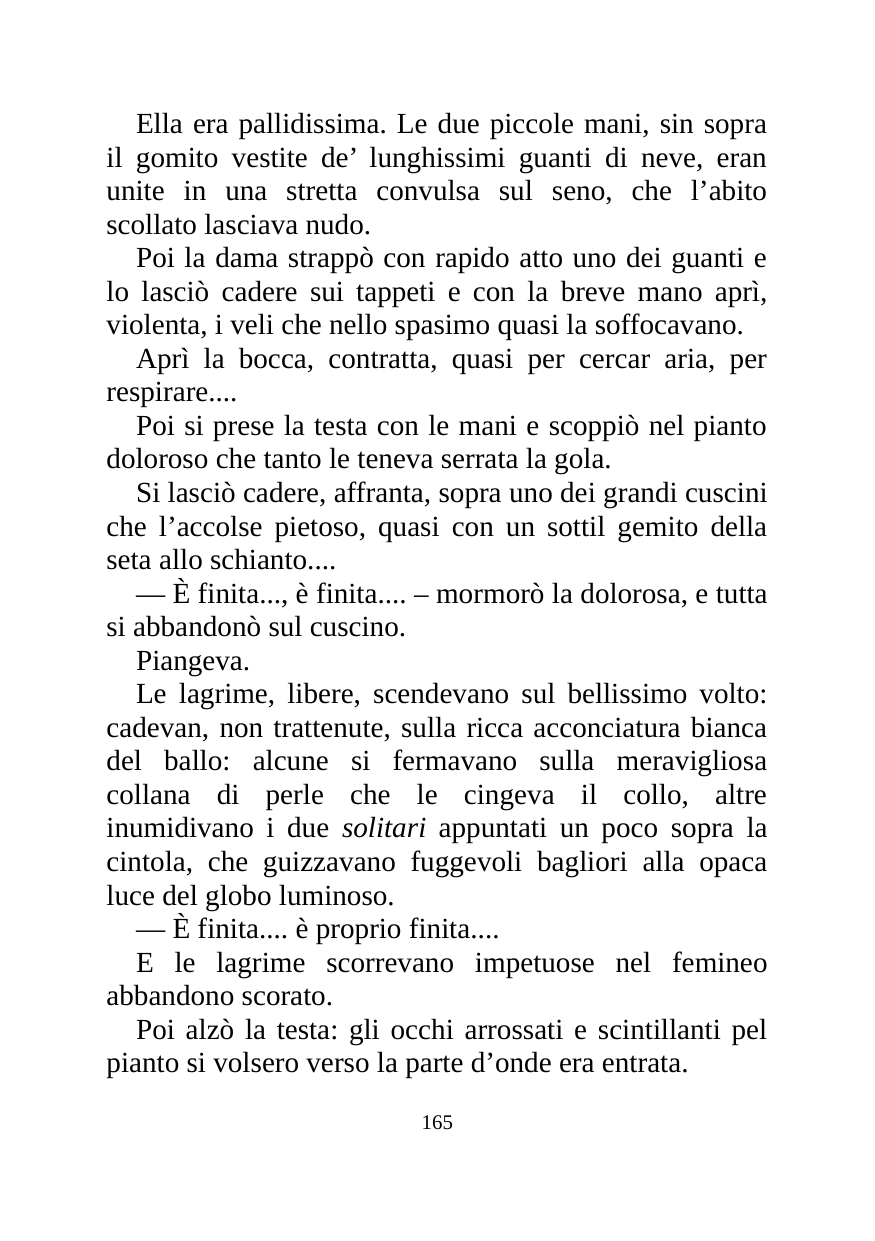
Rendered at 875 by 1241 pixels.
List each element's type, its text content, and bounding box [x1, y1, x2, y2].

text Poi la dama strappò con rapido atto uno dei guanti e lo lasciò cadere sui tappeti e con la breve mano aprì, violenta, i veli che nello spasimo quasi la soffocavano. [106, 240, 768, 341]
text Poi alzò la testa: gli occhi arrossati e scintillanti pel pianto si volsero verso la parte d’onde era entrata. [106, 1012, 768, 1079]
text Ella era pallidissima. Le due piccole mani, sin sopra il gomito vestite de’ lunghissimi guanti di neve, eran unite in una stretta convulsa sul seno, che l’abito scollato lasciava nudo. [106, 106, 768, 240]
text — È finita..., è finita.... – mormorò la dolorosa, e tutta si abbandonò sul cuscino. [106, 576, 768, 643]
text Poi si prese la testa con le mani e scoppiò nel pianto doloroso che tanto le teneva serrata la gola. [106, 408, 768, 475]
text Aprì la bocca, contratta, quasi per cercar aria, per respirare.... [106, 341, 768, 408]
text Si lasciò cadere, affranta, sopra uno dei grandi cuscini che l’accolse pietoso, quasi con un sottil gemito della seta allo schianto.... [106, 475, 768, 576]
text — È finita.... è proprio finita.... [106, 911, 768, 945]
text E le lagrime scorrevano impetuose nel femineo abbandono scorato. [106, 945, 768, 1012]
text Le lagrime, libere, scendevano sul bellissimo volto: cadevan, non trattenute, sulla ricca acconciatura bianca del ballo: alcune si fermavano sulla meravigliosa collana di perle che le cingeva il collo, altre inumidivano i due solitari appuntati un poco sopra la cintola, che guizzavano fuggevoli bagliori alla opaca luce del globo luminoso. [106, 676, 768, 911]
text Piangeva. [106, 643, 768, 676]
